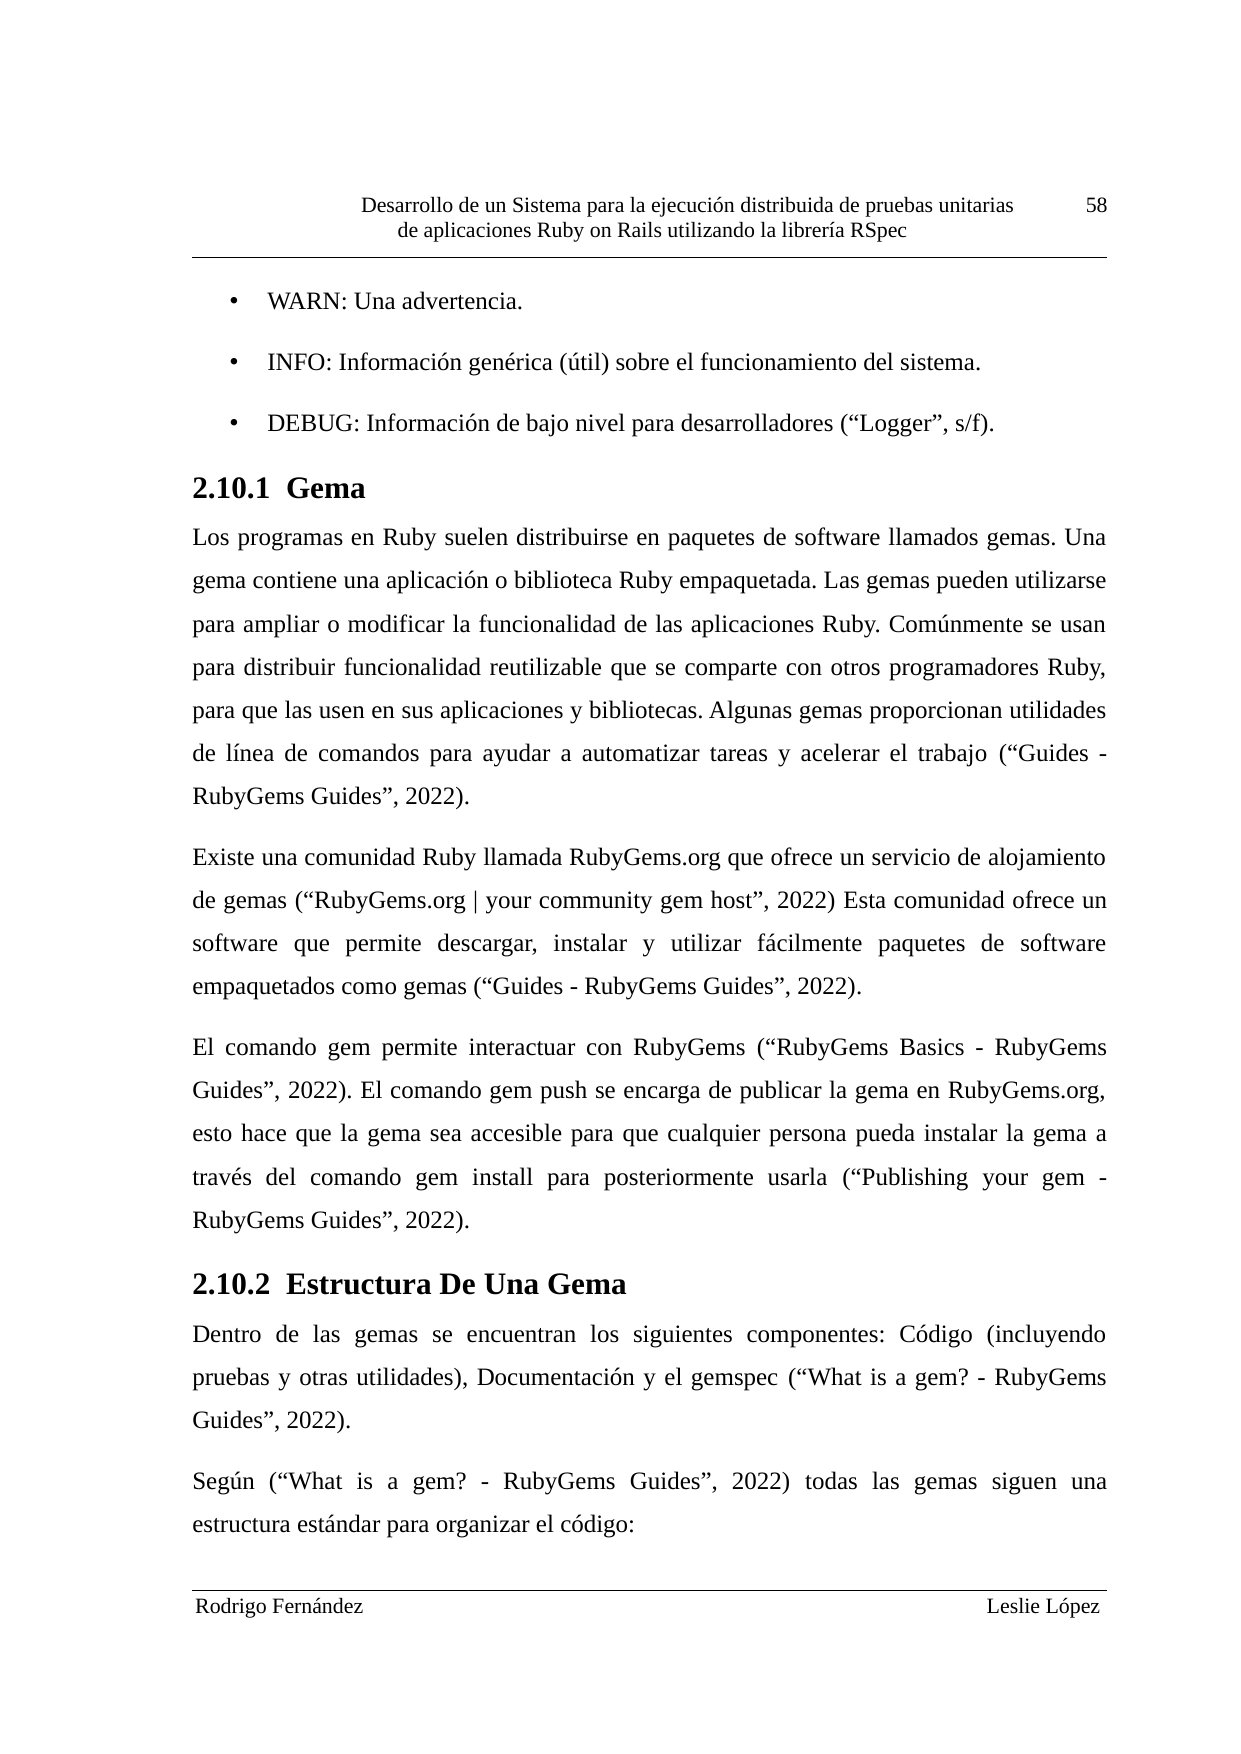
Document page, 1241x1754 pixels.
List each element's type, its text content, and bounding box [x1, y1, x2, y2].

subtitle Estructura de una Gema [192, 1266, 1107, 1302]
text Dentro de las gemas se encuentran los siguientes componentes: Código (incluyendo pruebas y otras utilidades), Documentación y el gemspec (“What is a gem? - RubyGems Guides”, 2022)⁠. [192, 1319, 1107, 1434]
text Los programas en Ruby suelen distribuirse en paquetes de software llamados gemas. Una gema contiene una aplicación o biblioteca Ruby empaquetada. Las gemas pueden utilizarse para ampliar o modificar la funcionalidad de las aplicaciones Ruby. Comúnmente se usan para distribuir funcionalidad reutilizable que se comparte con otros programadores Ruby, para que las usen en sus aplicaciones y bibliotecas. Algunas gemas proporcionan utilidades de línea de comandos para ayudar a automatizar tareas y acelerar el trabajo (“Guides - RubyGems Guides”, 2022)⁠. [192, 522, 1107, 810]
list DEBUG: Información de bajo nivel para desarrolladores (“Logger”, s/f).⁠ [229, 408, 1107, 437]
text Según (“What is a gem? - RubyGems Guides”, 2022)⁠ todas las gemas siguen una estructura estándar para organizar el código: [192, 1466, 1107, 1538]
subtitle Gema [192, 469, 1107, 505]
list INFO: Información genérica (útil) sobre el funcionamiento del sistema. [229, 347, 1107, 376]
text El comando gem permite interactuar con RubyGems (“RubyGems Basics - RubyGems Guides”, 2022)⁠. El comando gem push se encarga de publicar la gema en RubyGems.org, esto hace que la gema sea accesible para que cualquier persona pueda instalar la gema a través del comando gem install para posteriormente usarla (“Publishing your gem - RubyGems Guides”, 2022)⁠. [192, 1032, 1107, 1233]
list WARN: Una advertencia. [229, 286, 1107, 315]
text Existe una comunidad Ruby llamada RubyGems.org que ofrece un servicio de alojamiento de gemas (“RubyGems.org | your community gem host”, 2022)⁠ Esta comunidad ofrece un software que permite descargar, instalar y utilizar fácilmente paquetes de software empaquetados como gemas (“Guides - RubyGems Guides”, 2022)⁠. [192, 842, 1107, 1000]
